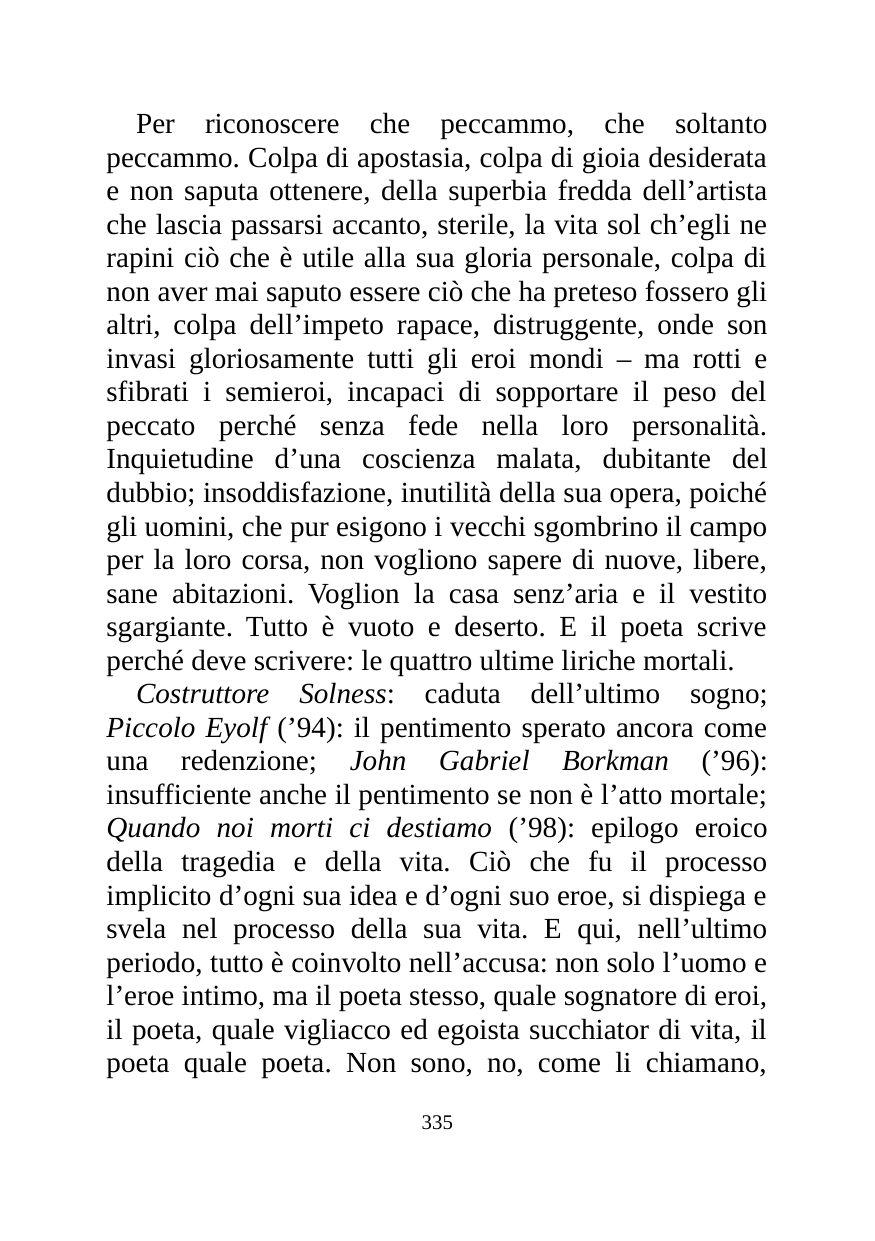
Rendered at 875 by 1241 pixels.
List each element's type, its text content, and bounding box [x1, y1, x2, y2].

text Costruttore Solness: caduta dell’ultimo sogno; Piccolo Eyolf (’94): il pentimento sperato ancora come una redenzione; John Gabriel Borkman (’96): insufficiente anche il pentimento se non è l’atto mortale; Quando noi morti ci destiamo (’98): epilogo eroico della tragedia e della vita. Ciò che fu il processo implicito d’ogni sua idea e d’ogni suo eroe, si dispiega e svela nel processo della sua vita. E qui, nell’ultimo periodo, tutto è coinvolto nell’accusa: non solo l’uomo e l’eroe intimo, ma il poeta stesso, quale sognatore di eroi, il poeta, quale vigliacco ed egoista succhiator di vita, il poeta quale poeta. Non sono, no, come li chiamano, [106, 676, 768, 1079]
text Per riconoscere che peccammo, che soltanto peccammo. Colpa di apostasia, colpa di gioia desiderata e non saputa ottenere, della superbia fredda dell’artista che lascia passarsi accanto, sterile, la vita sol ch’egli ne rapini ciò che è utile alla sua gloria personale, colpa di non aver mai saputo essere ciò che ha preteso fossero gli altri, colpa dell’impeto rapace, distruggente, onde son invasi gloriosamente tutti gli eroi mondi – ma rotti e sfibrati i semieroi, incapaci di sopportare il peso del peccato perché senza fede nella loro personalità. Inquietudine d’una coscienza malata, dubitante del dubbio; insoddisfazione, inutilità della sua opera, poiché gli uomini, che pur esigono i vecchi sgombrino il campo per la loro corsa, non vogliono sapere di nuove, libere, sane abitazioni. Voglion la casa senz’aria e il vestito sgargiante. Tutto è vuoto e deserto. E il poeta scrive perché deve scrivere: le quattro ultime liriche mortali. [106, 106, 768, 676]
